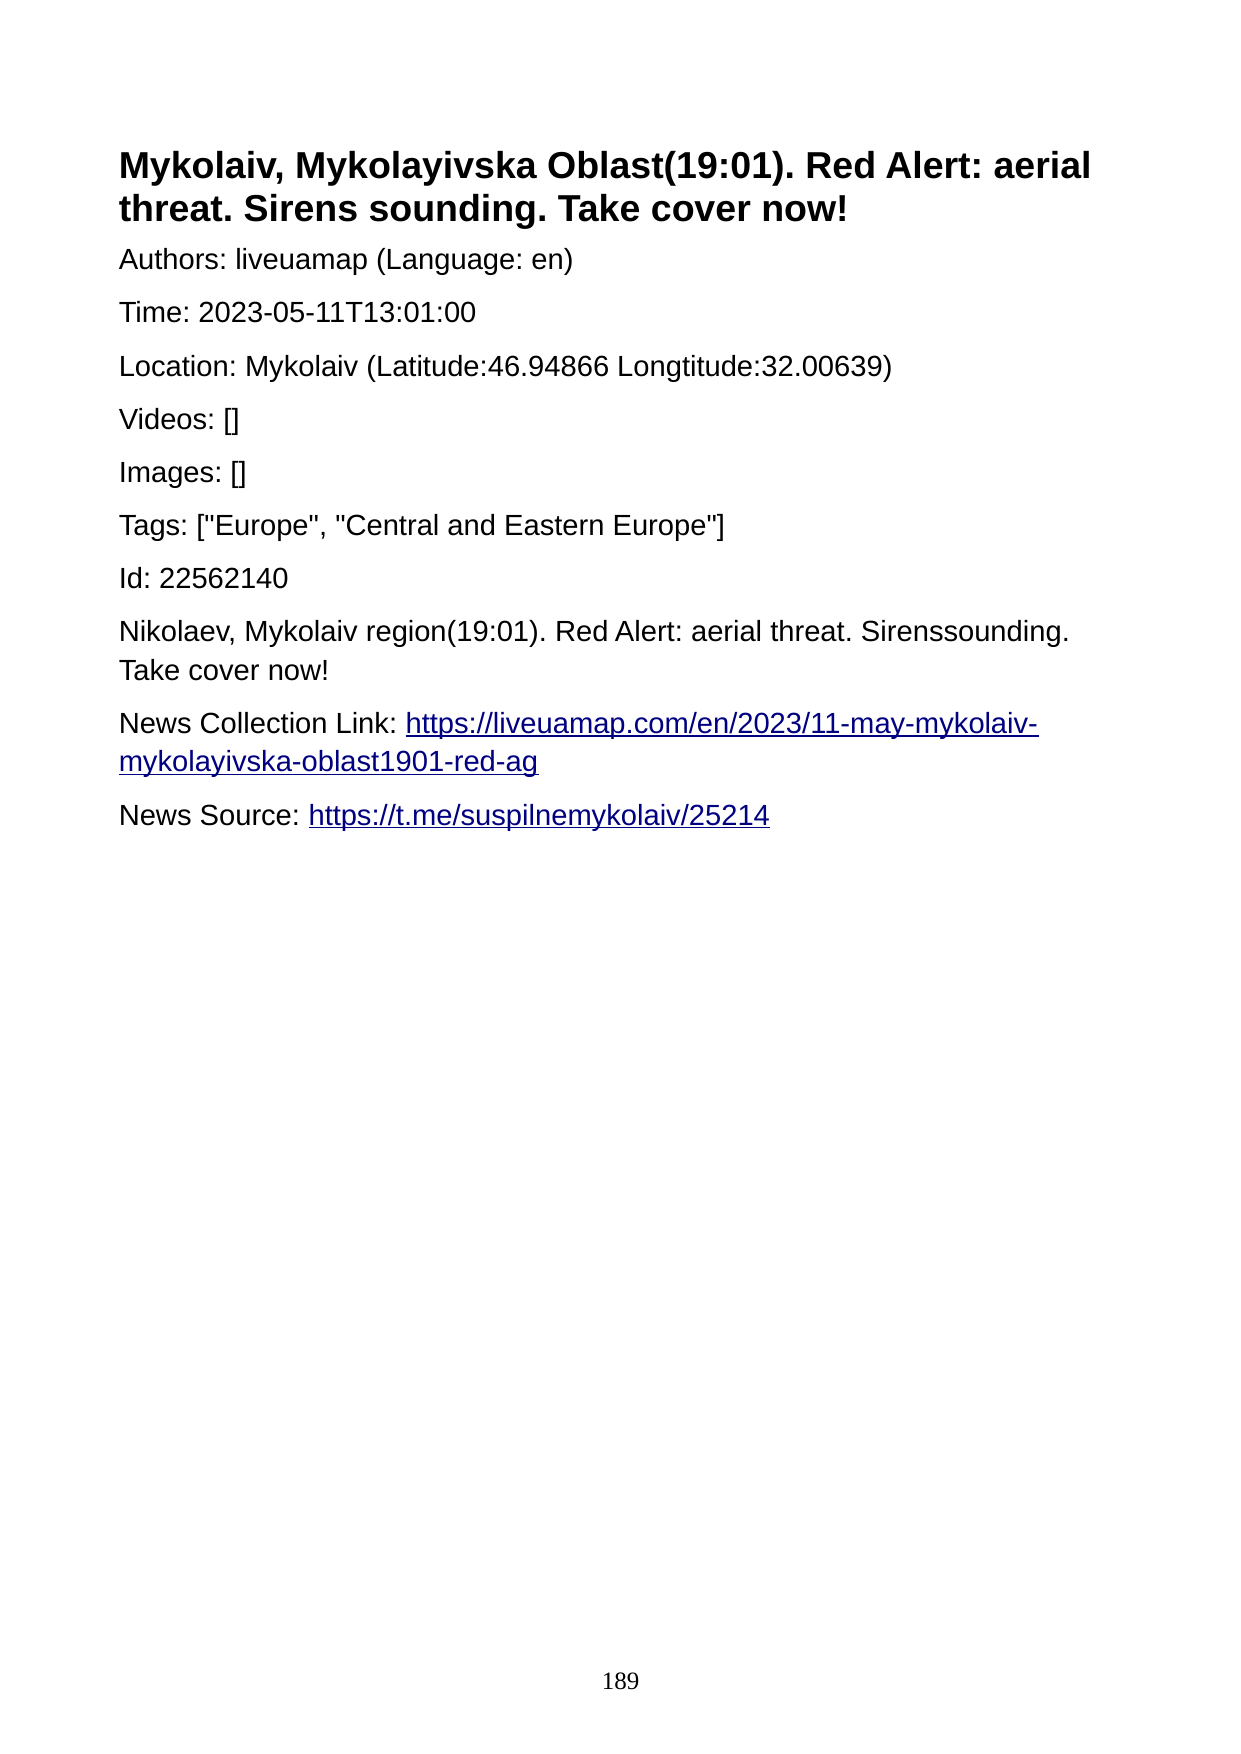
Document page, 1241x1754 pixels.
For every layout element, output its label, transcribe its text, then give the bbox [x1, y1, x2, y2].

text Authors: liveuamap (Language: en) [118, 242, 1122, 276]
text News Source: https://t.me/suspilnemykolaiv/25214 [118, 797, 1122, 831]
text Location: Mykolaiv (Latitude:46.94866 Longtitude:32.00639) [118, 348, 1122, 382]
text Nikolaev, Mykolaiv region(19:01). Red Alert: aerial threat. Sirenssounding. Take cover now! [118, 614, 1122, 686]
text Id: 22562140 [118, 561, 1122, 594]
text Videos: [] [118, 402, 1122, 435]
text Tags: ["Europe", "Central and Eastern Europe"] [118, 508, 1122, 541]
text News Collection Link: https://liveuamap.com/en/2023/11-may-mykolaiv-mykolayivska-oblast1901-red-ag [118, 706, 1122, 778]
subtitle Mykolaiv, Mykolayivska Oblast(19:01). Red Alert: aerial threat. Sirens sounding. Take cover now! [118, 143, 1122, 230]
text Time: 2023-05-11T13:01:00 [118, 295, 1122, 329]
text Images: [] [118, 455, 1122, 488]
